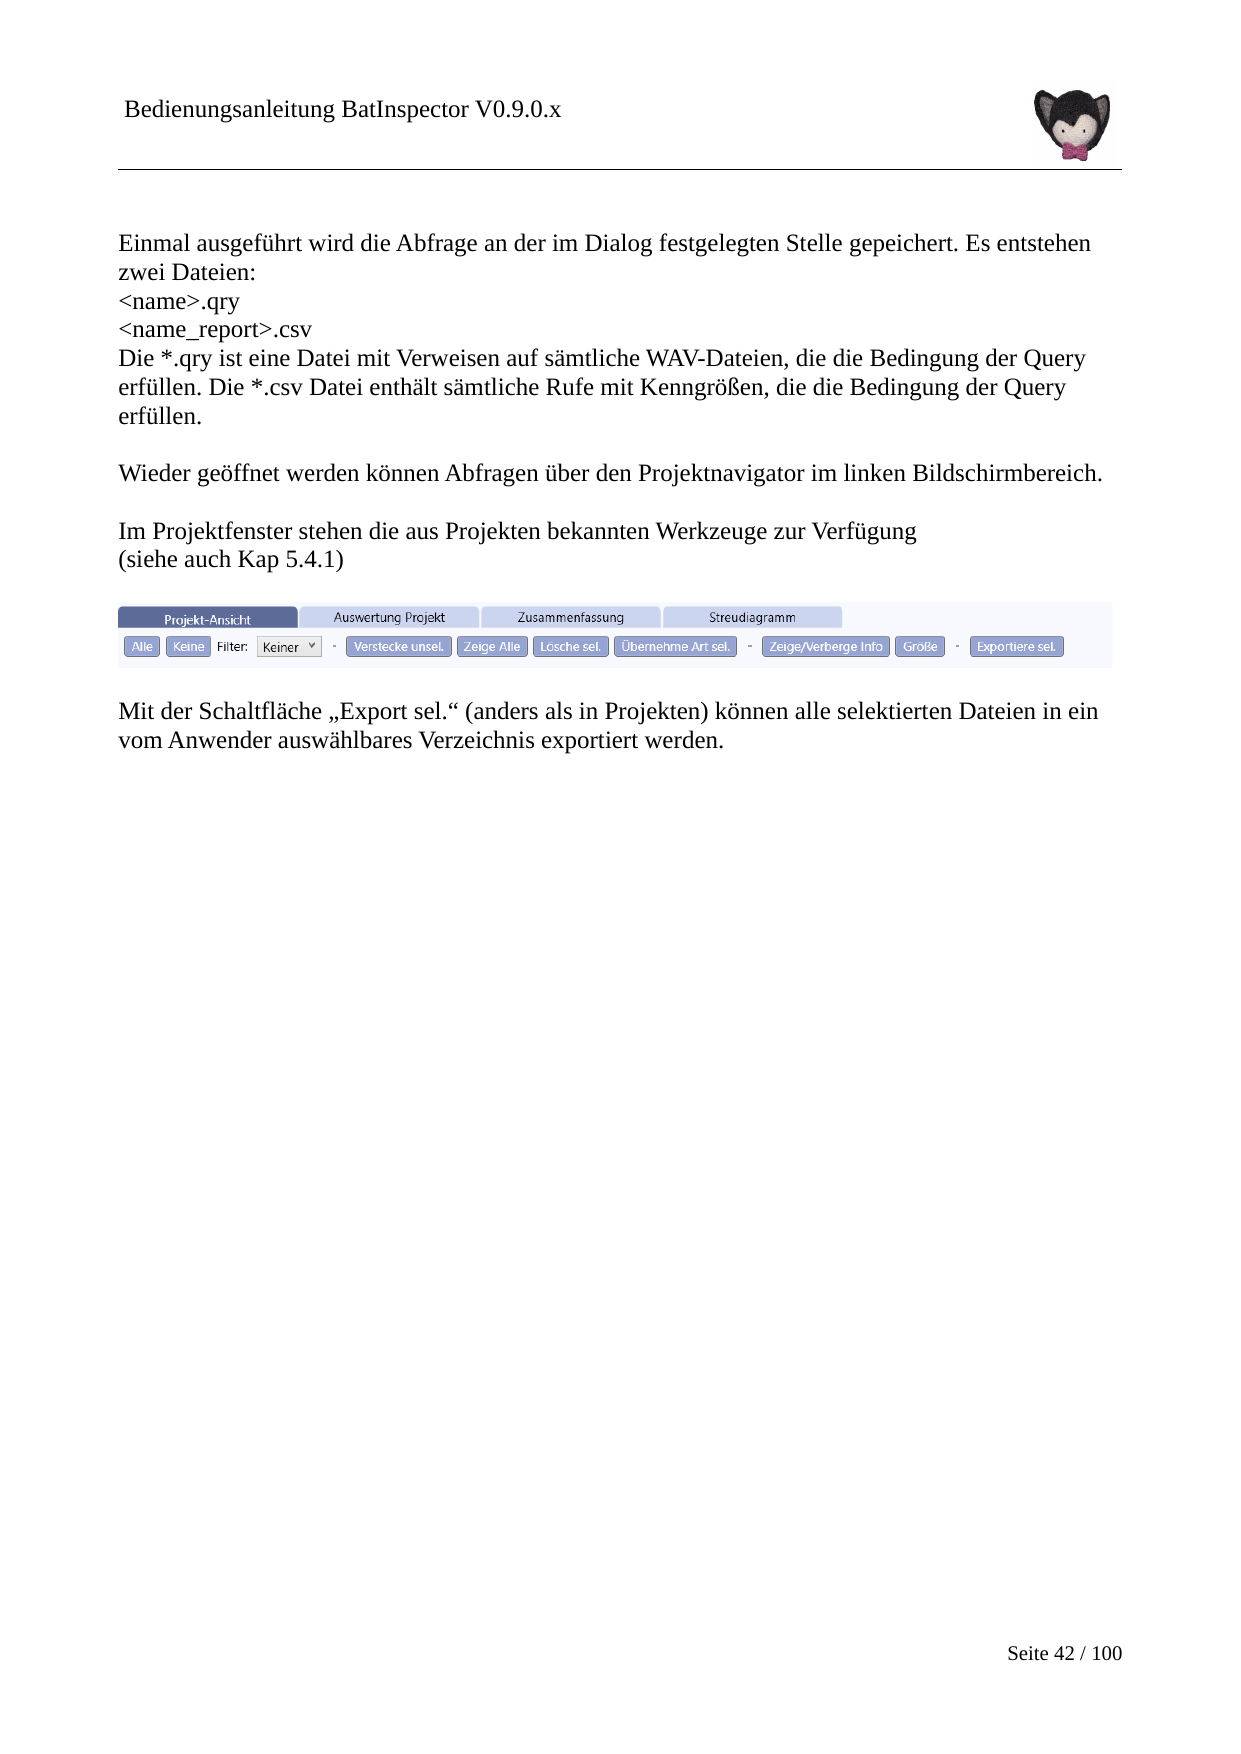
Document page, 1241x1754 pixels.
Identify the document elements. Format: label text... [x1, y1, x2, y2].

text Die *.qry ist eine Datei mit Verweisen auf sämtliche WAV-Dateien, die die Bedingung der Query erfüllen. Die *.csv Datei enthält sämtliche Rufe mit Kenngrößen, die die Bedingung der Query erfüllen. [118, 343, 1122, 429]
text Einmal ausgeführt wird die Abfrage an der im Dialog festgelegten Stelle gepeichert. Es entstehen zwei Dateien: <name>.qry <name_report>.csv [118, 228, 1122, 343]
text Mit der Schaltfläche „Export sel.“ (anders als in Projekten) können alle selektierten Dateien in ein vom Anwender auswählbares Verzeichnis exportiert werden. [118, 696, 1122, 754]
text Wieder geöffnet werden können Abfragen über den Projektnavigator im linken Bildschirmbereich. [118, 458, 1122, 487]
picture [1030, 80, 1119, 169]
picture [118, 602, 1113, 668]
text Im Projektfenster stehen die aus Projekten bekannten Werkzeuge zur Verfügung (siehe auch Kap 5.4.1) [118, 516, 1122, 573]
